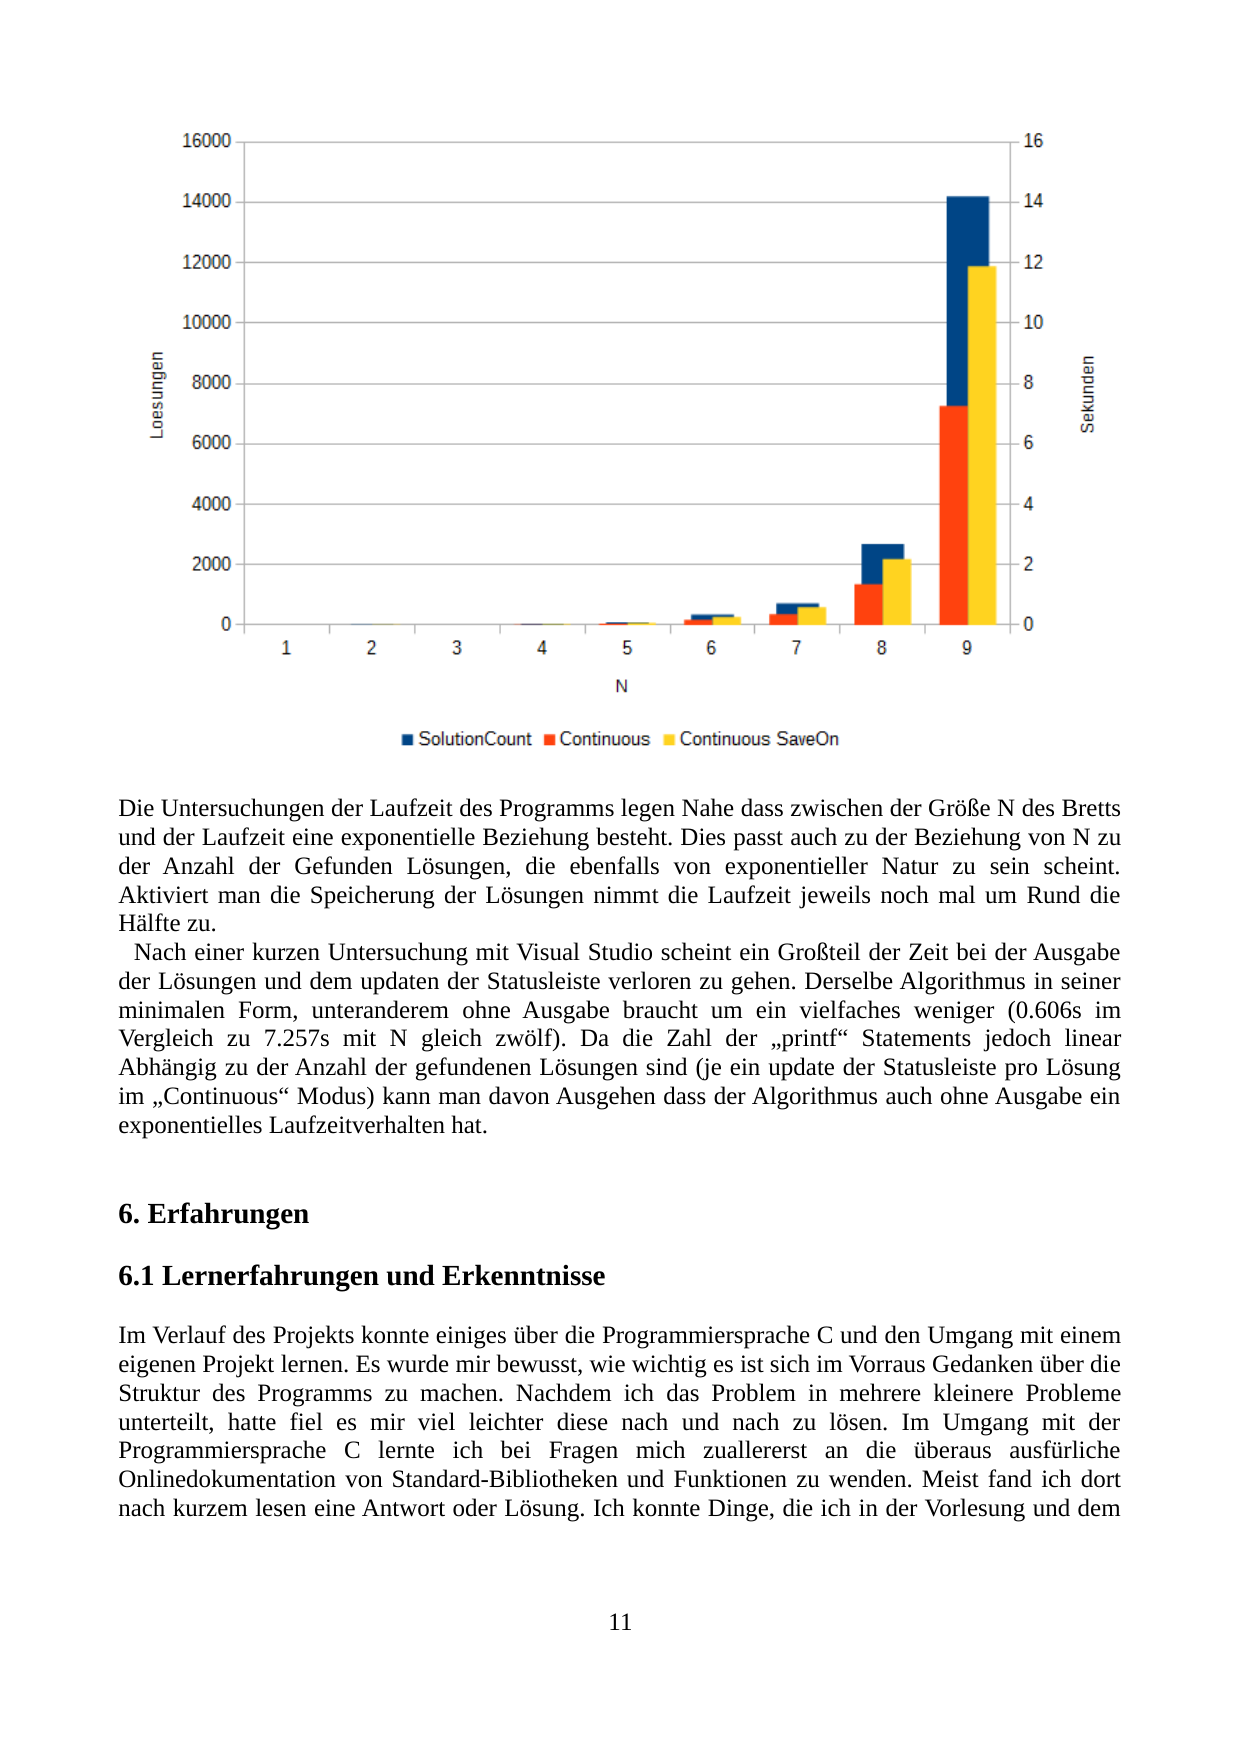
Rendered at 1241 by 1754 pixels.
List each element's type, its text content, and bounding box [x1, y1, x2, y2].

text 6.1 Lernerfahrungen und Erkenntnisse [118, 1258, 1122, 1292]
text Im Verlauf des Projekts konnte einiges über die Programmiersprache C und den Umgang mit einem eigenen Projekt lernen. Es wurde mir bewusst, wie wichtig es ist sich im Vorraus Gedanken über die Struktur des Programms zu machen. Nachdem ich das Problem in mehrere kleinere Probleme unterteilt, hatte fiel es mir viel leichter diese nach und nach zu lösen. Im Umgang mit der Programmiersprache C lernte ich bei Fragen mich zuallererst an die überaus ausfürliche Onlinedokumentation von Standard-Bibliotheken und Funktionen zu wenden. Meist fand ich dort nach kurzem lesen eine Antwort oder Lösung. Ich konnte Dinge, die ich in der Vorlesung und dem [118, 1321, 1122, 1522]
text Die Untersuchungen der Laufzeit des Programms legen Nahe dass zwischen der Größe N des Bretts und der Laufzeit eine exponentielle Beziehung besteht. Dies passt auch zu der Beziehung von N zu der Anzahl der Gefunden Lösungen, die ebenfalls von exponentieller Natur zu sein scheint. Aktiviert man die Speicherung der Lösungen nimmt die Laufzeit jeweils noch mal um Rund die Hälfte zu. [118, 793, 1122, 937]
text 6. Erfahrungen [118, 1196, 1122, 1229]
text Nach einer kurzen Untersuchung mit Visual Studio scheint ein Großteil der Zeit bei der Ausgabe der Lösungen und dem updaten der Statusleiste verloren zu gehen. Derselbe Algorithmus in seiner minimalen Form, unteranderem ohne Ausgabe braucht um ein vielfaches weniger (0.606s im Vergleich zu 7.257s mit N gleich zwölf). Da die Zahl der „printf“ Statements jedoch linear Abhängig zu der Anzahl der gefundenen Lösungen sind (je ein update der Statusleiste pro Lösung im „Continuous“ Modus) kann man davon Ausgehen dass der Algorithmus auch ohne Ausgabe ein exponentielles Laufzeitverhalten hat. [118, 937, 1122, 1138]
picture [118, 118, 1123, 765]
